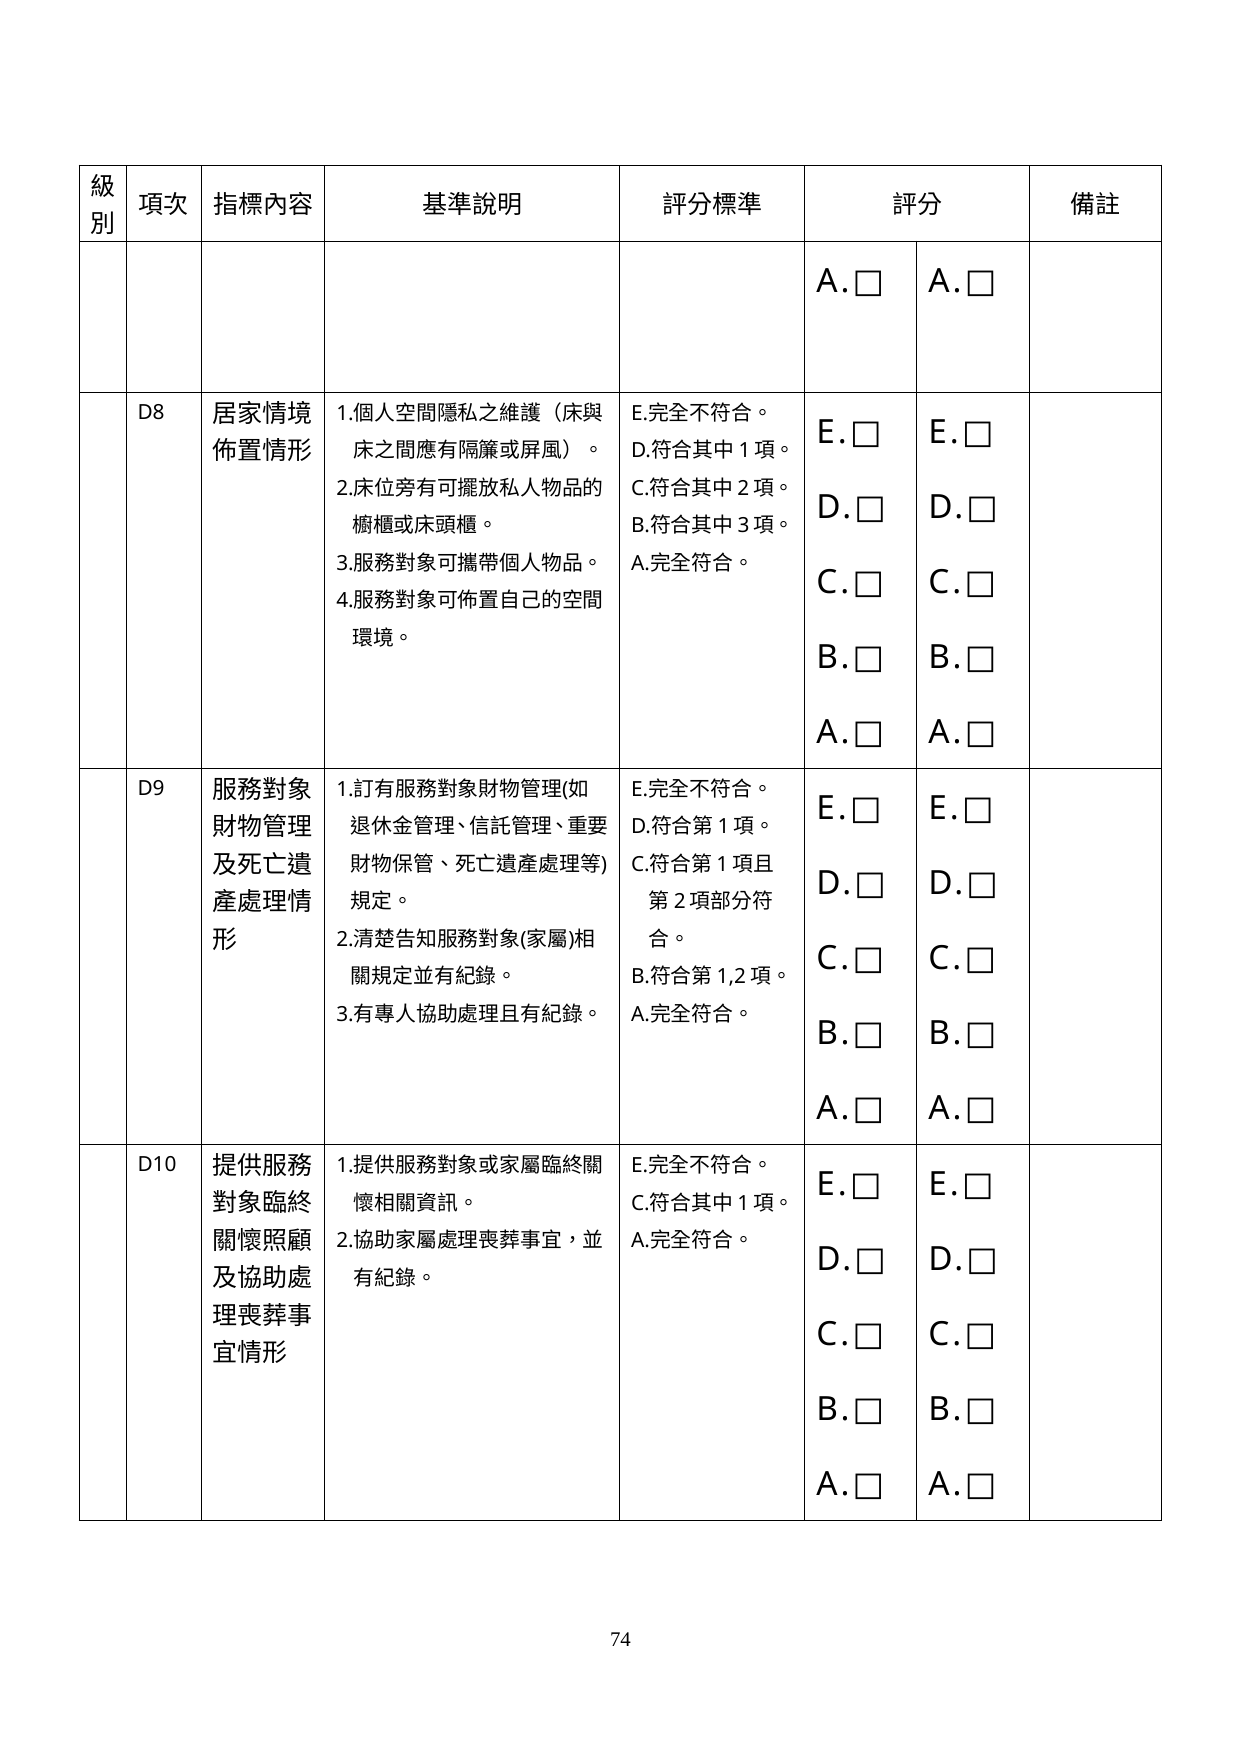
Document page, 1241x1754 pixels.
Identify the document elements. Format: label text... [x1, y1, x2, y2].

table_header 指標內容 [202, 166, 324, 241]
table_cell E.完全不符合。 D.符合其中1項。 C.符合其中2項。 B.符合其中3項。 A.完全符合。 [620, 393, 804, 768]
table_cell A.□ [917, 242, 1029, 392]
table_cell E.完全不符合。 C.符合其中1項。 A.完全符合。 [620, 1145, 804, 1520]
table_cell 提供服務對象臨終關懷照顧及協助處理喪葬事宜情形 [202, 1145, 324, 1520]
table_cell [202, 242, 324, 392]
table_header 評分 [805, 166, 1029, 241]
table_header 基準說明 [325, 166, 619, 241]
table_cell [325, 242, 619, 392]
table_header 評分標準 [620, 166, 804, 241]
table_header 級別 [80, 166, 126, 241]
table_cell E.□ D.□ C.□ B.□ A.□ [805, 769, 916, 1144]
table_cell [620, 242, 804, 392]
table_cell A.□ [805, 242, 916, 392]
table_cell E.□ D.□ C.□ B.□ A.□ [917, 769, 1029, 1144]
table_cell D10 [127, 1145, 201, 1520]
table_cell [1030, 1145, 1161, 1520]
table_cell [80, 242, 126, 392]
table_cell [1030, 769, 1161, 1144]
table_cell E.□ D.□ C.□ B.□ A.□ [805, 1145, 916, 1520]
table_cell [127, 242, 201, 392]
table_cell 服務對象財物管理及死亡遺產處理情形 [202, 769, 324, 1144]
table_header 備註 [1030, 166, 1161, 241]
table_cell E.完全不符合。 D.符合第1項。 C.符合第1項且第2項部分符合。 B.符合第1,2項。 A.完全符合。 [620, 769, 804, 1144]
table_cell 1.訂有服務對象財物管理(如退休金管理、信託管理、重要財物保管、死亡遺產處理等)規定。 2.清楚告知服務對象(家屬)相關規定並有紀錄。 3.有專人協助處理且有紀錄。 [325, 769, 619, 1144]
table_cell D8 [127, 393, 201, 768]
table_cell [80, 393, 126, 768]
table_cell E.□ D.□ C.□ B.□ A.□ [917, 1145, 1029, 1520]
table_cell [80, 1145, 126, 1520]
table_cell 1.個人空間隱私之維護（床與床之間應有隔簾或屏風）。 2.床位旁有可擺放私人物品的櫥櫃或床頭櫃。 3.服務對象可攜帶個人物品。 4.服務對象可佈置自己的空間環境。 [325, 393, 619, 768]
table_cell 1.提供服務對象或家屬臨終關懷相關資訊。 2.協助家屬處理喪葬事宜，並有紀錄。 [325, 1145, 619, 1520]
table_header 項次 [127, 166, 201, 241]
table_cell 居家情境佈置情形 [202, 393, 324, 768]
table_cell [1030, 393, 1161, 768]
table_cell E.□ D.□ C.□ B.□ A.□ [917, 393, 1029, 768]
table_cell E.□ D.□ C.□ B.□ A.□ [805, 393, 916, 768]
table_cell [80, 769, 126, 1144]
table_cell [1030, 242, 1161, 392]
table_cell D9 [127, 769, 201, 1144]
